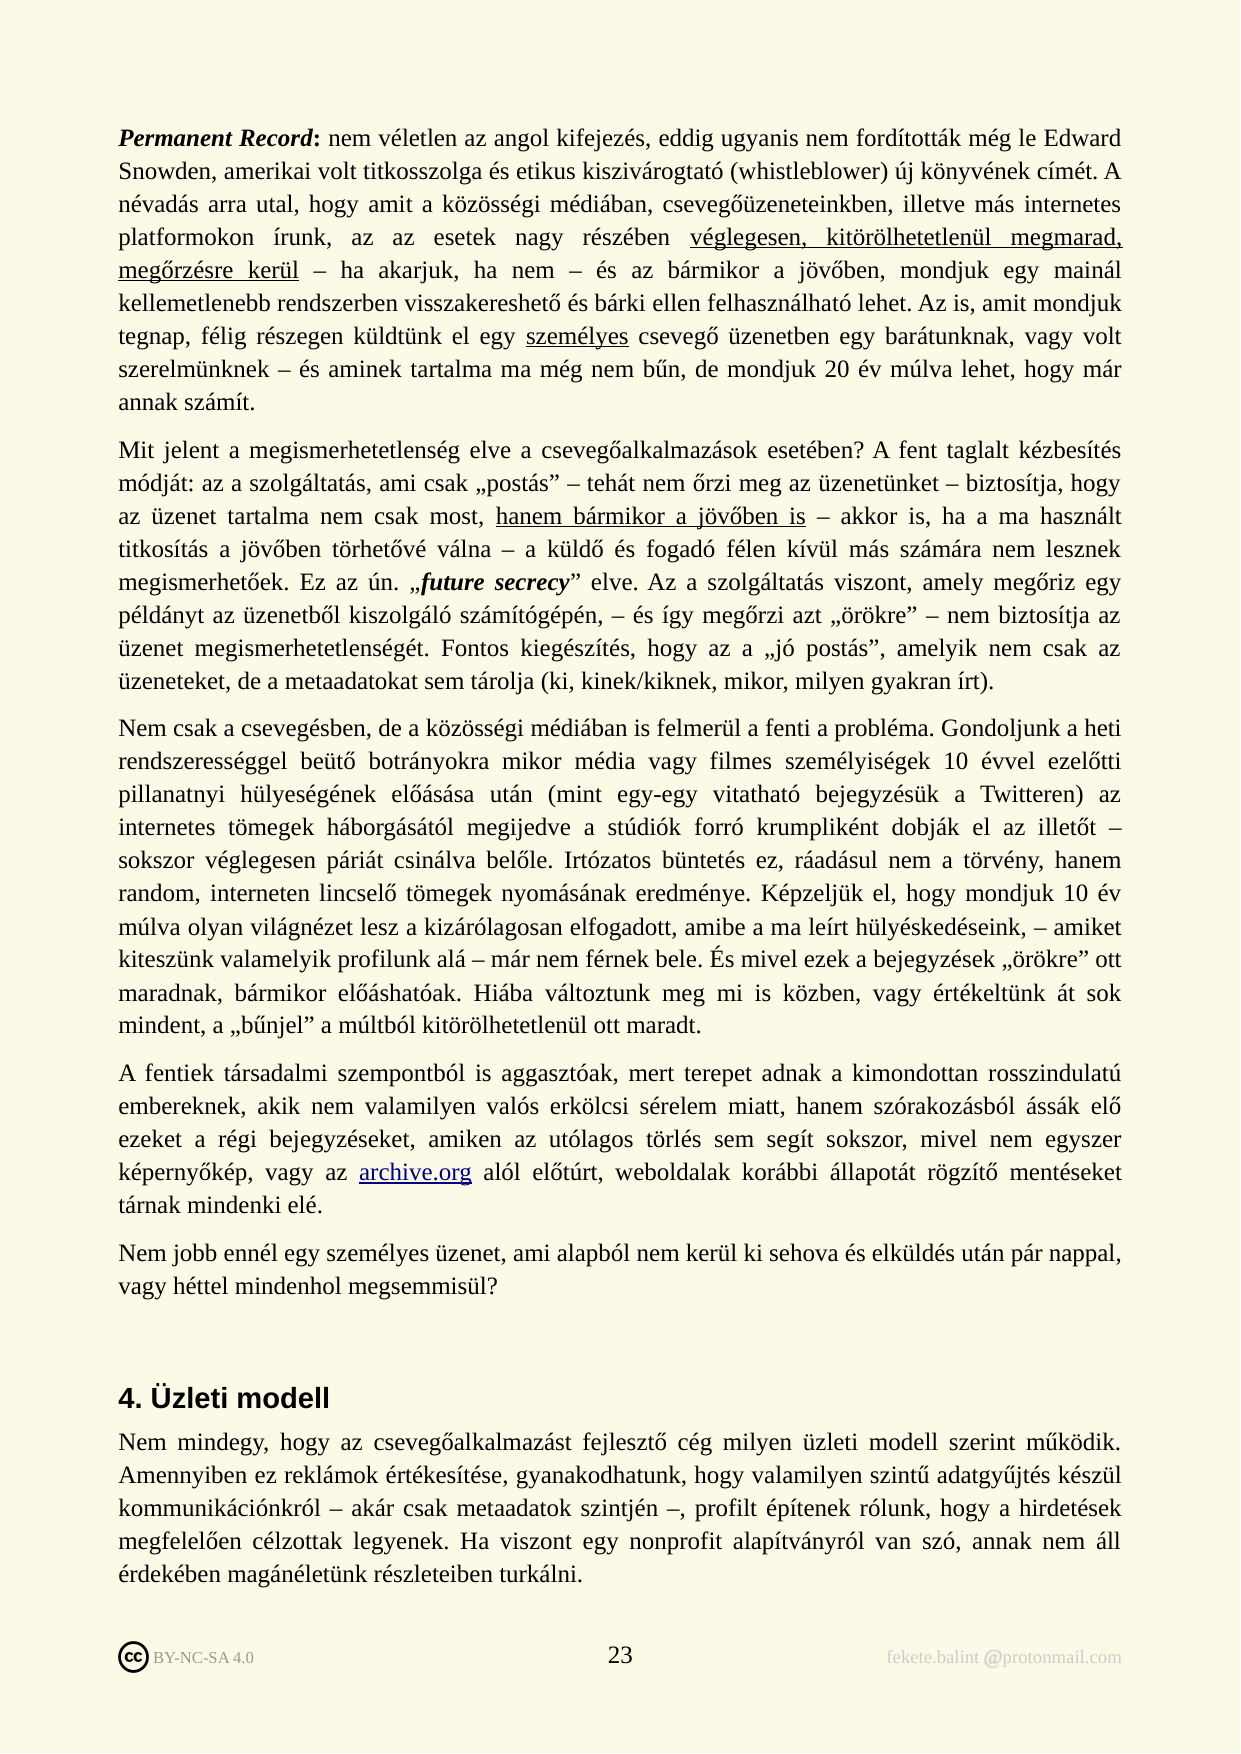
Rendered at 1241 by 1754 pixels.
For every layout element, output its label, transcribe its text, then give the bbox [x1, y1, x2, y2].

picture [118, 1641, 149, 1673]
text Mit jelent a megismerhetetlenség elve a csevegőalkalmazások esetében? A fent taglalt kézbesítés módját: az a szolgáltatás, ami csak „postás” – tehát nem őrzi meg az üzenetünket – biztosítja, hogy az üzenet tartalma nem csak most, hanem bármikor a jövőben is – akkor is, ha a ma használt titkosítás a jövőben törhetővé válna – a küldő és fogadó félen kívül más számára nem lesznek megismerhetőek. Ez az ún. „future secrecy” elve. Az a szolgáltatás viszont, amely megőriz egy példányt az üzenetből kiszolgáló számítógépén, – és így megőrzi azt „örökre” – nem biztosítja az üzenet megismerhetetlenségét. Fontos kiegészítés, hogy az a „jó postás”, amelyik nem csak az üzeneteket, de a metaadatokat sem tárolja (ki, kinek/kiknek, mikor, milyen gyakran írt). [118, 435, 1122, 694]
text Nem mindegy, hogy az csevegőalkalmazást fejlesztő cég milyen üzleti modell szerint működik. Amennyiben ez reklámok értékesítése, gyanakodhatunk, hogy valamilyen szintű adatgyűjtés készül kommunikációnkról – akár csak metaadatok szintjén –, profilt építenek rólunk, hogy a hirdetések megfelelően célzottak legyenek. Ha viszont egy nonprofit alapítványról van szó, annak nem áll érdekében magánéletünk részleteiben turkálni. [118, 1427, 1122, 1588]
text Permanent Record: nem véletlen az angol kifejezés, eddig ugyanis nem fordították még le Edward Snowden, amerikai volt titkosszolga és etikus kiszivárogtató (whistleblower) új könyvének címét. A névadás arra utal, hogy amit a közösségi médiában, csevegőüzeneteinkben, illetve más internetes platformokon írunk, az az esetek nagy részében véglegesen, kitörölhetetlenül megmarad, megőrzésre kerül – ha akarjuk, ha nem – és az bármikor a jövőben, mondjuk egy mainál kellemetlenebb rendszerben visszakereshető és bárki ellen felhasználható lehet. Az is, amit mondjuk tegnap, félig részegen küldtünk el egy személyes csevegő üzenetben egy barátunknak, vagy volt szerelmünknek – és aminek tartalma ma még nem bűn, de mondjuk 20 év múlva lehet, hogy már annak számít. [118, 123, 1122, 416]
subtitle 4. Üzleti modell [118, 1381, 1122, 1414]
text A fentiek társadalmi szempontból is aggasztóak, mert terepet adnak a kimondottan rosszindulatú embereknek, akik nem valamilyen valós erkölcsi sérelem miatt, hanem szórakozásból ássák elő ezeket a régi bejegyzéseket, amiken az utólagos törlés sem segít sokszor, mivel nem egyszer képernyőkép, vagy az archive.org alól előtúrt, weboldalak korábbi állapotát rögzítő mentéseket tárnak mindenki elé. [118, 1058, 1122, 1219]
text Nem csak a csevegésben, de a közösségi médiában is felmerül a fenti a probléma. Gondoljunk a heti rendszerességgel beütő botrányokra mikor média vagy filmes személyiségek 10 évvel ezelőtti pillanatnyi hülyeségének előásása után (mint egy-egy vitatható bejegyzésük a Twitteren) az internetes tömegek háborgásától megijedve a stúdiók forró krumpliként dobják el az illetőt – sokszor véglegesen páriát csinálva belőle. Irtózatos büntetés ez, ráadásul nem a törvény, hanem random, interneten lincselő tömegek nyomásának eredménye. Képzeljük el, hogy mondjuk 10 év múlva olyan világnézet lesz a kizárólagosan elfogadott, amibe a ma leírt hülyéskedéseink, – amiket kiteszünk valamelyik profilunk alá – már nem férnek bele. És mivel ezek a bejegyzések „örökre” ott maradnak, bármikor előáshatóak. Hiába változtunk meg mi is közben, vagy értékeltünk át sok mindent, a „bűnjel” a múltból kitörölhetetlenül ott maradt. [118, 713, 1122, 1039]
picture [982, 1648, 1003, 1669]
text Nem jobb ennél egy személyes üzenet, ami alapból nem kerül ki sehova és elküldés után pár nappal, vagy héttel mindenhol megsemmisül? [118, 1238, 1122, 1300]
